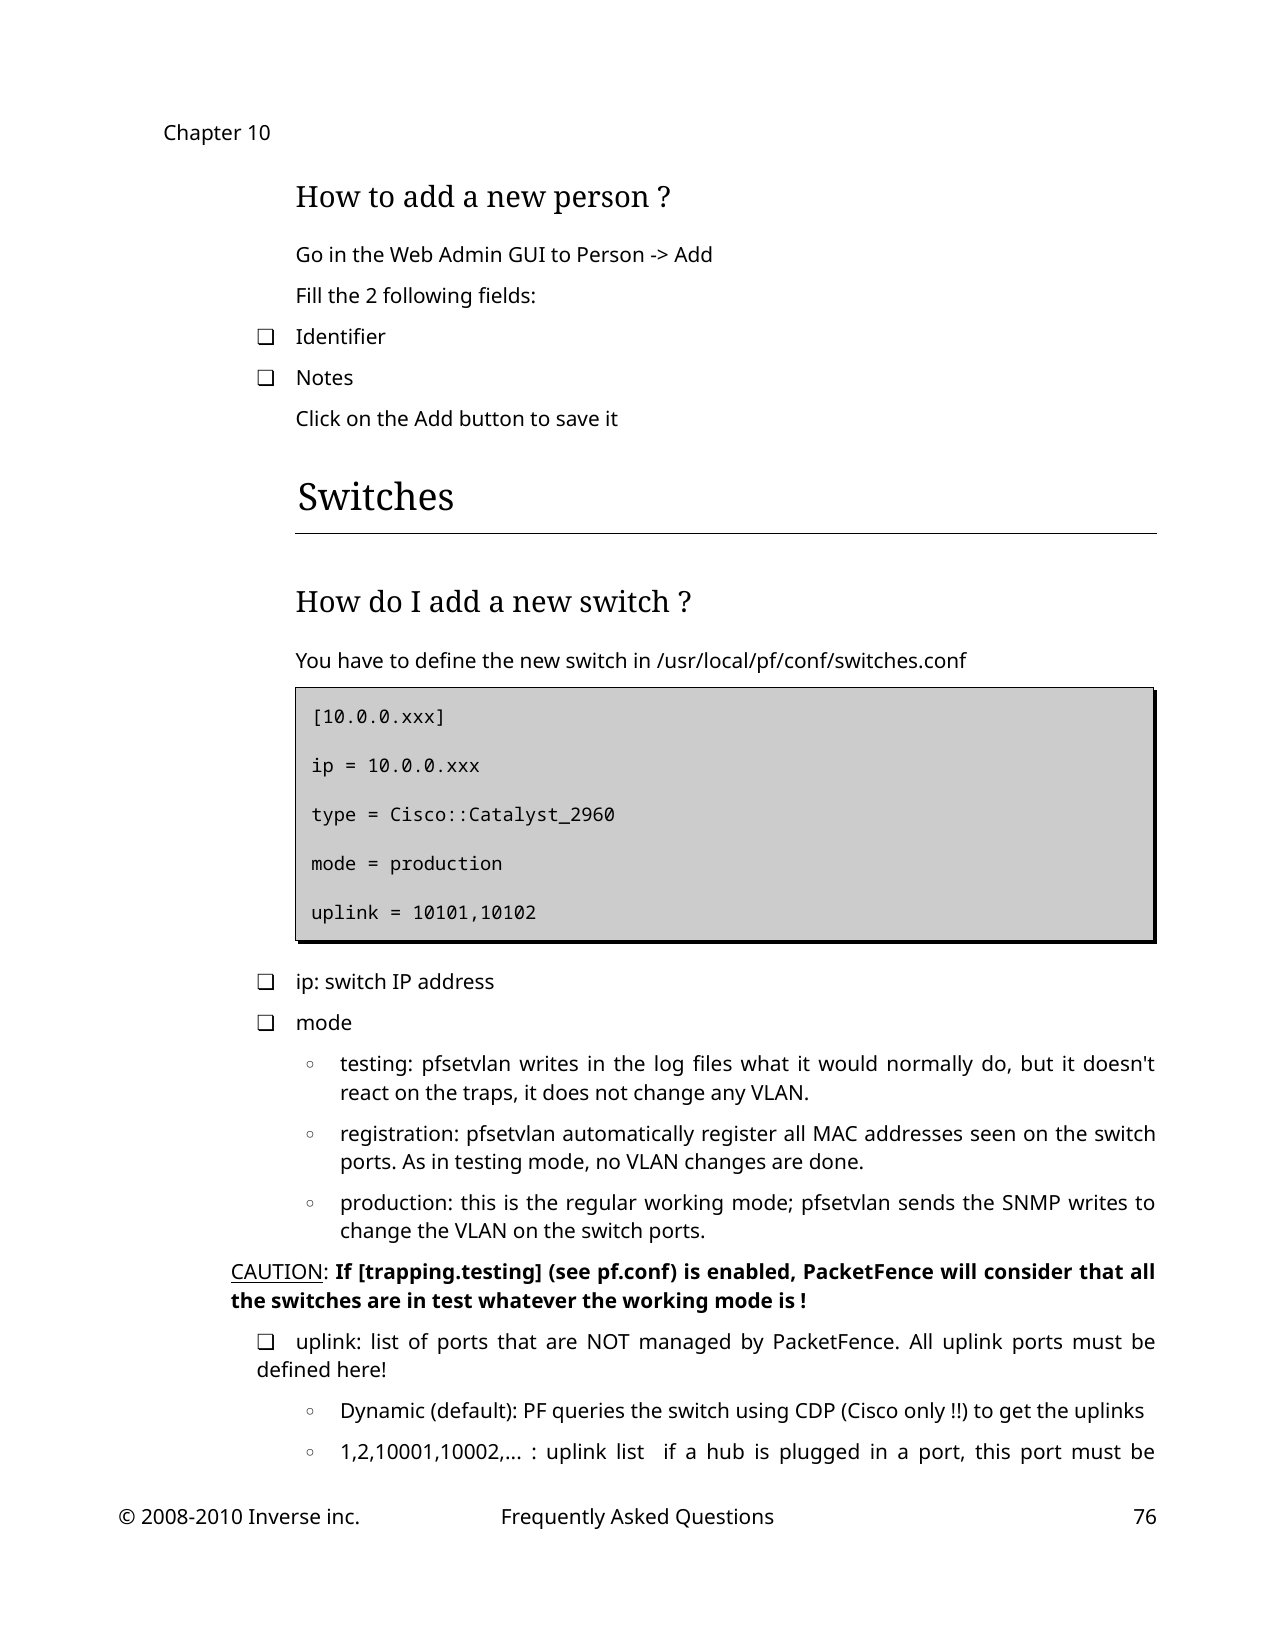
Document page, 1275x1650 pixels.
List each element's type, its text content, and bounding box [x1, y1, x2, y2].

list ❏ uplink: list of ports that are NOT managed by PacketFence. All uplink ports must be defined here! [256, 1327, 1157, 1384]
list ❏ Identifier [256, 322, 1157, 351]
list ❏ ip: switch IP address [256, 967, 1157, 996]
list testing: pfsetvlan writes in the log files what it would normally do, but it doesn't react on the traps, it does not change any VLAN. [302, 1049, 1157, 1106]
text Fill the 2 following fields: [295, 281, 1157, 310]
list production: this is the regular working mode; pfsetvlan sends the SNMP writes to change the VLAN on the switch ports. [302, 1188, 1157, 1245]
list Dynamic (default): PF queries the switch using CDP (Cisco only !!) to get the uplinks [302, 1396, 1157, 1425]
text type = Cisco::Catalyst_2960 [296, 785, 1153, 827]
text Go in the Web Admin GUI to Person -> Add [295, 241, 1157, 269]
subtitle How do I add a new switch ? [295, 582, 1157, 621]
text ip = 10.0.0.xxx [296, 736, 1153, 778]
text Click on the Add button to save it [295, 404, 1157, 433]
text mode = production [296, 834, 1153, 876]
subtitle Switches [295, 470, 1157, 533]
text uplink = 10101,10102 [296, 884, 1153, 940]
list CAUTION: If [trapping.testing] (see pf.conf) is enabled, PacketFence will consider that all the switches are in test whatever the working mode is ! [193, 1257, 1157, 1314]
list ❏ mode [256, 1008, 1157, 1037]
list registration: pfsetvlan automatically register all MAC addresses seen on the switch ports. As in testing mode, no VLAN changes are done. [302, 1119, 1157, 1176]
list ❏ Notes [256, 363, 1157, 392]
subtitle How to add a new person ? [295, 176, 1157, 216]
text You have to define the new switch in /usr/local/pf/conf/switches.conf [295, 646, 1157, 674]
text [10.0.0.xxx] [296, 688, 1153, 728]
list 1,2,10001,10002,... : uplink list if a hub is plugged in a port, this port must be [302, 1437, 1157, 1466]
